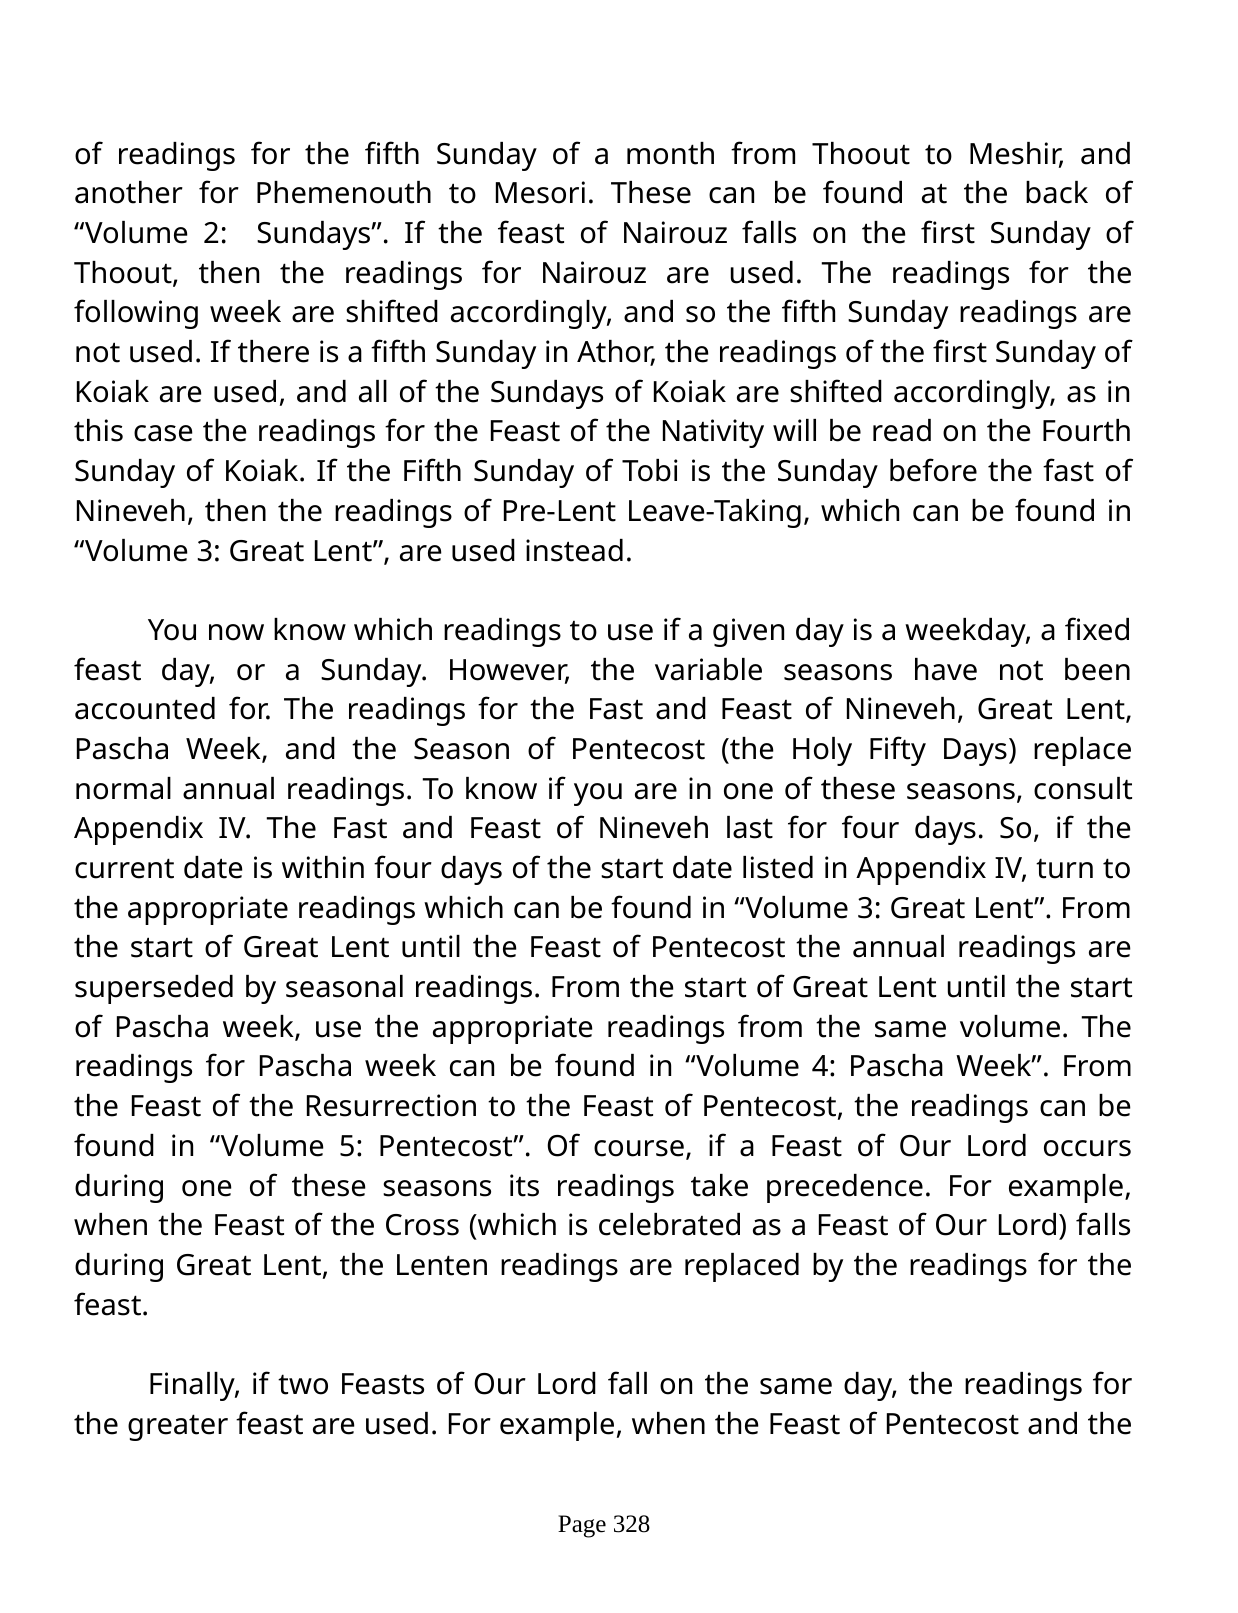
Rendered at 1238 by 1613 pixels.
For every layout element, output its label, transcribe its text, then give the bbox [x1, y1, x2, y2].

text of readings for the fifth Sunday of a month from Thoout to Meshir, and another for Phemenouth to Mesori. These can be found at the back of “Volume 2: Sundays”. If the feast of Nairouz falls on the first Sunday of Thoout, then the readings for Nairouz are used. The readings for the following week are shifted accordingly, and so the fifth Sunday readings are not used. If there is a fifth Sunday in Athor, the readings of the first Sunday of Koiak are used, and all of the Sundays of Koiak are shifted accordingly, as in this case the readings for the Feast of the Nativity will be read on the Fourth Sunday of Koiak. If the Fifth Sunday of Tobi is the Sunday before the fast of Nineveh, then the readings of Pre-Lent Leave-Taking, which can be found in “Volume 3: Great Lent”, are used instead. [74, 133, 1134, 569]
text You now know which readings to use if a given day is a weekday, a fixed feast day, or a Sunday. However, the variable seasons have not been accounted for. The readings for the Fast and Feast of Nineveh, Great Lent, Pascha Week, and the Season of Pentecost (the Holy Fifty Days) replace normal annual readings. To know if you are in one of these seasons, consult Appendix IV. The Fast and Feast of Nineveh last for four days. So, if the current date is within four days of the start date listed in Appendix IV, turn to the appropriate readings which can be found in “Volume 3: Great Lent”. From the start of Great Lent until the Feast of Pentecost the annual readings are superseded by seasonal readings. From the start of Great Lent until the start of Pascha week, use the appropriate readings from the same volume. The readings for Pascha week can be found in “Volume 4: Pascha Week”. From the Feast of the Resurrection to the Feast of Pentecost, the readings can be found in “Volume 5: Pentecost”. Of course, if a Feast of Our Lord occurs during one of these seasons its readings take precedence. For example, when the Feast of the Cross (which is celebrated as a Feast of Our Lord) falls during Great Lent, the Lenten readings are replaced by the readings for the feast. [74, 609, 1134, 1323]
text Finally, if two Feasts of Our Lord fall on the same day, the readings for the greater feast are used. For example, when the Feast of Pentecost and the [74, 1363, 1134, 1443]
